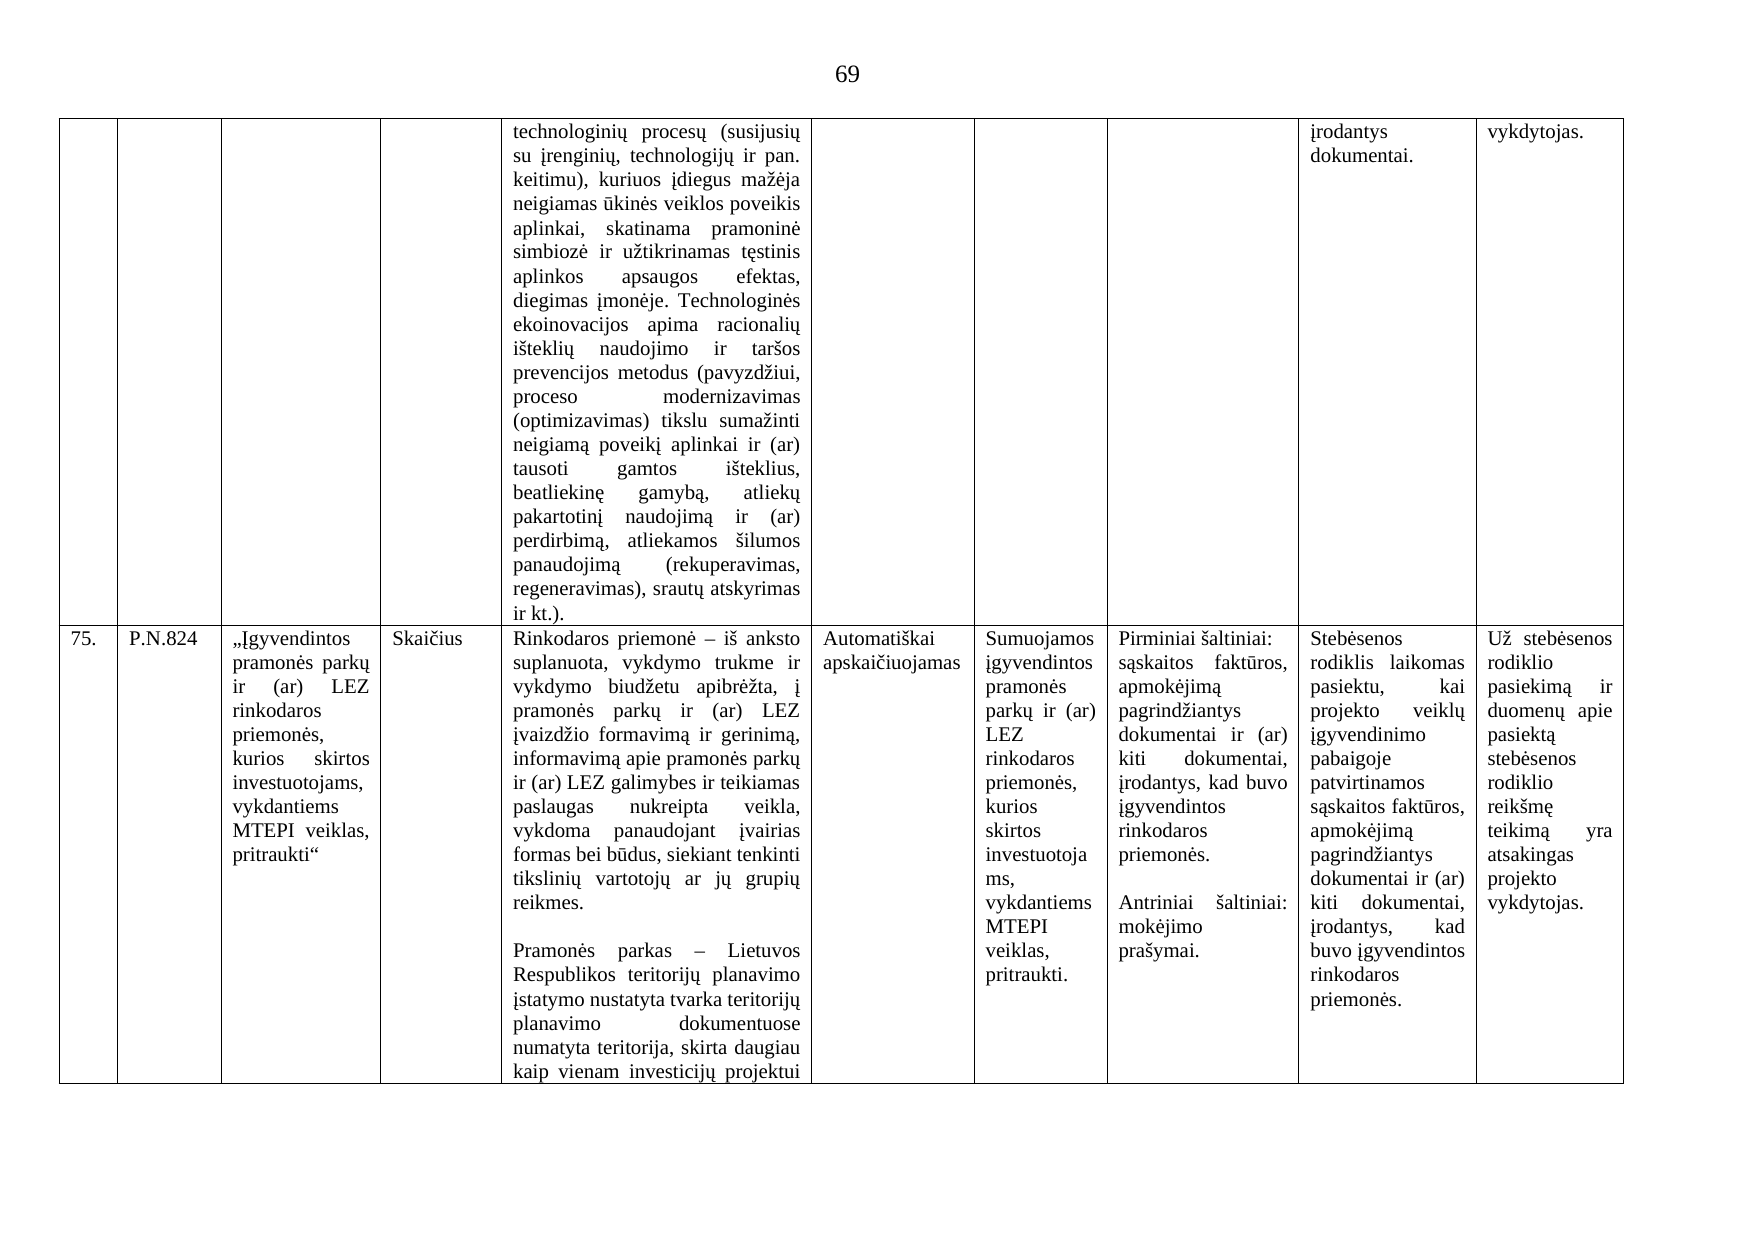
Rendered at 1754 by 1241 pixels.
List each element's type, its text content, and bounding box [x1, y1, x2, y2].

table_cell [812, 119, 974, 624]
table_cell [381, 119, 501, 624]
table_cell Skaičius [381, 626, 501, 1083]
table_cell Už stebėsenos rodiklio pasiekimą ir duomenų apie pasiektą stebėsenos rodiklio reikšmę teikimą yra atsakingas projekto vykdytojas. [1477, 626, 1623, 1083]
table_cell Stebėsenos rodiklis laikomas pasiektu, kai projekto veiklų įgyvendinimo pabaigoje patvirtinamos sąskaitos faktūros, apmokėjimą pagrindžiantys dokumentai ir (ar) kiti dokumentai, įrodantys, kad buvo įgyvendintos rinkodaros priemonės. [1299, 626, 1476, 1083]
table_cell Rinkodaros priemonė – iš anksto suplanuota, vykdymo trukme ir vykdymo biudžetu apibrėžta, į pramonės parkų ir (ar) LEZ įvaizdžio formavimą ir gerinimą, informavimą apie pramonės parkų ir (ar) LEZ galimybes ir teikiamas paslaugas nukreipta veikla, vykdoma panaudojant įvairias formas bei būdus, siekiant tenkinti tikslinių vartotojų ar jų grupių reikmes. Pramonės parkas – Lietuvos Respublikos teritorijų planavimo įstatymo nustatyta tvarka teritorijų planavimo dokumentuose numatyta teritorija, skirta daugiau kaip vienam investicijų projektui [502, 626, 811, 1083]
table_cell Sumuojamos įgyvendintos pramonės parkų ir (ar) LEZ rinkodaros priemonės, kurios skirtos investuotojams, vykdantiems MTEPI veiklas, pritraukti. [975, 626, 1107, 1083]
table_cell 75. [60, 626, 117, 1083]
table_cell [222, 119, 380, 624]
table_cell P.N.824 [118, 626, 221, 1083]
table_cell technologinių procesų (susijusių su įrenginių, technologijų ir pan. keitimu), kuriuos įdiegus mažėja neigiamas ūkinės veiklos poveikis aplinkai, skatinama pramoninė simbiozė ir užtikrinamas tęstinis aplinkos apsaugos efektas, diegimas įmonėje. Technologinės ekoinovacijos apima racionalių išteklių naudojimo ir taršos prevencijos metodus (pavyzdžiui, proceso modernizavimas (optimizavimas) tikslu sumažinti neigiamą poveikį aplinkai ir (ar) tausoti gamtos išteklius, beatliekinę gamybą, atliekų pakartotinį naudojimą ir (ar) perdirbimą, atliekamos šilumos panaudojimą (rekuperavimas, regeneravimas), srautų atskyrimas ir kt.). [502, 119, 811, 624]
table_cell Automatiškai apskaičiuojamas [812, 626, 974, 1083]
table_cell vykdytojas. [1477, 119, 1623, 624]
table_cell „Įgyvendintos pramonės parkų ir (ar) LEZ rinkodaros priemonės, kurios skirtos investuotojams, vykdantiems MTEPI veiklas, pritraukti“ [222, 626, 380, 1083]
table_cell [60, 119, 117, 624]
table_cell [118, 119, 221, 624]
table_cell Pirminiai šaltiniai: sąskaitos faktūros, apmokėjimą pagrindžiantys dokumentai ir (ar) kiti dokumentai, įrodantys, kad buvo įgyvendintos rinkodaros priemonės. Antriniai šaltiniai: mokėjimo prašymai. [1108, 626, 1298, 1083]
table_cell įrodantys dokumentai. [1299, 119, 1476, 624]
table_cell [1108, 119, 1298, 624]
table_cell [975, 119, 1107, 624]
